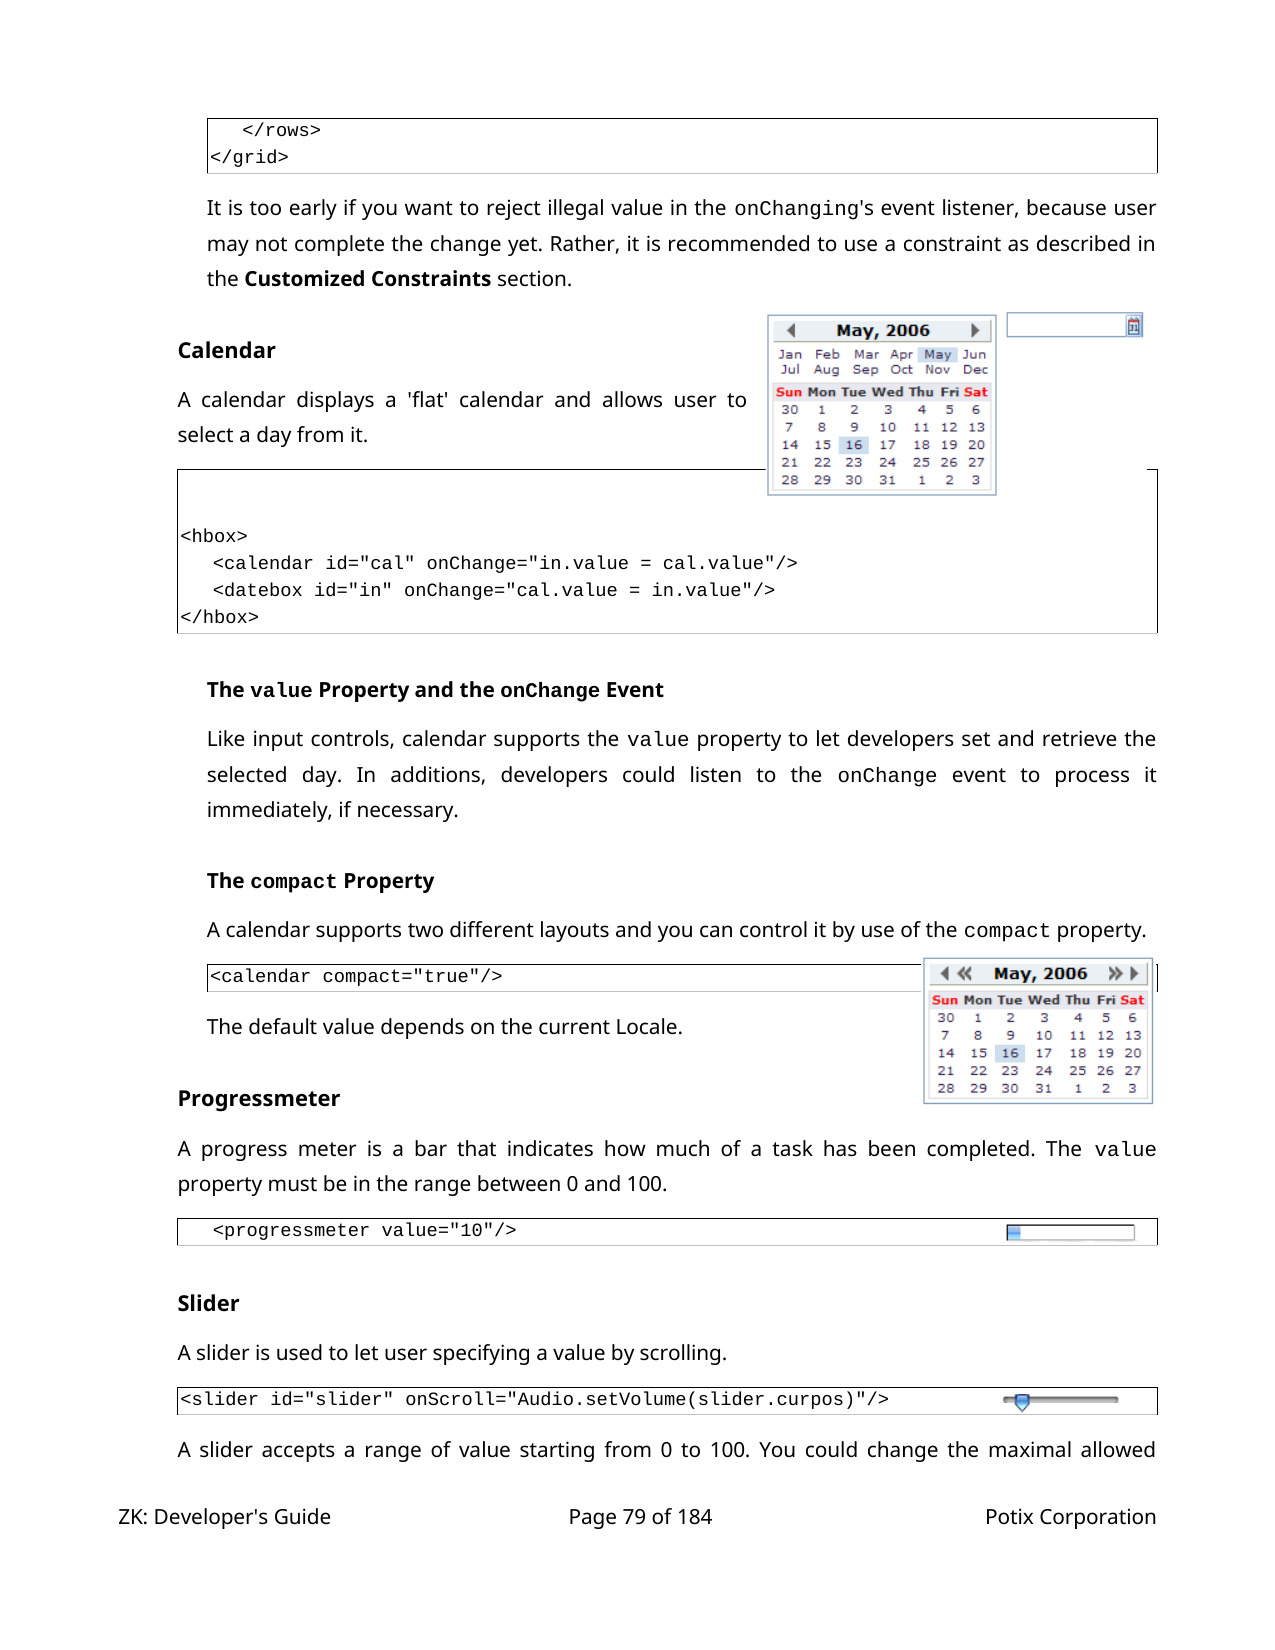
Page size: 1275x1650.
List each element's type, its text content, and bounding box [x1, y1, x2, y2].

picture [921, 954, 1157, 1108]
text A calendar supports two different layouts and you can control it by use of the compact property. [207, 915, 1157, 944]
text The default value depends on the current Locale. [207, 1012, 921, 1041]
subtitle Progressmeter [177, 1083, 1157, 1113]
text A slider accepts a range of value starting from 0 to 100. You could change the maximal allowed [177, 1435, 1157, 1463]
subtitle [1147, 335, 1157, 365]
text It is too early if you want to reject illegal value in the onChanging's event listener, because user may not complete the change yet. Rather, it is recommended to use a constraint as described in the Customized Constraints section. [207, 193, 1157, 292]
text Like input controls, calendar supports the value property to let developers set and retrieve the selected day. In additions, developers could listen to the onChange event to process it immediately, if necessary. [207, 724, 1157, 823]
text A calendar displays a 'flat' calendar and allows user to select a day from it. [177, 385, 765, 449]
text <datebox id="in" onChange="cal.value = in.value"/> [178, 578, 1157, 602]
text </grid> [208, 145, 1157, 173]
text </rows> [208, 119, 1157, 142]
subtitle Slider [177, 1288, 1157, 1318]
subtitle Calendar [177, 335, 765, 365]
text </hbox> [178, 605, 1157, 633]
text <hbox> [178, 524, 1157, 548]
text <calendar id="cal" onChange="in.value = cal.value"/> [178, 551, 1157, 575]
text <calendar compact="true"/> [208, 965, 921, 991]
subtitle The compact Property [207, 866, 1157, 894]
picture [765, 311, 1147, 497]
text <slider id="slider" onScroll="Audio.setVolume(slider.curpos)"/> [178, 1388, 1157, 1414]
picture [1001, 1394, 1123, 1413]
picture [1003, 1222, 1138, 1242]
text <progressmeter value="10"/> [178, 1219, 1157, 1245]
text A slider is used to let user specifying a value by scrolling. [177, 1338, 1157, 1367]
subtitle The value Property and the onChange Event [207, 675, 1157, 704]
text A progress meter is a bar that indicates how much of a task has been completed. The value property must be in the range between 0 and 100. [177, 1134, 1157, 1197]
